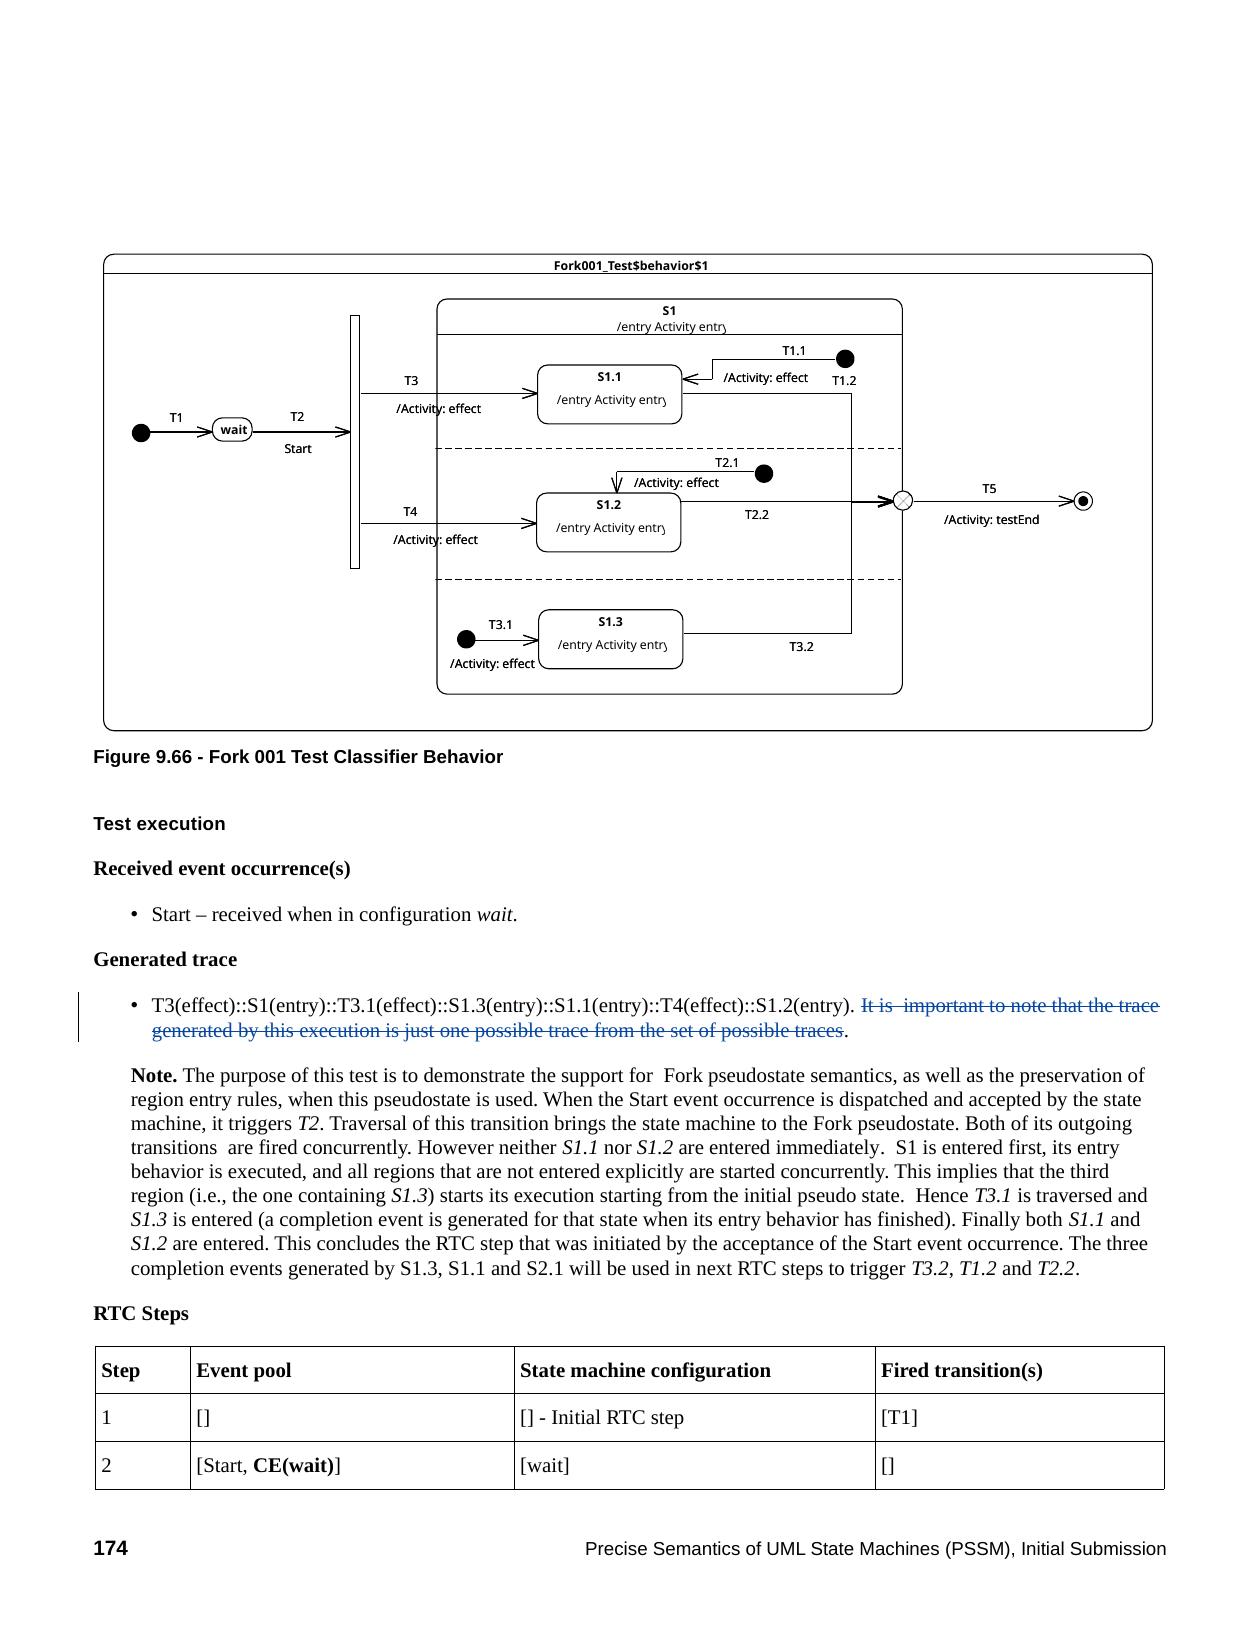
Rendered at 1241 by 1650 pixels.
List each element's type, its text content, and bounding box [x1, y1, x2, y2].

text RTC Steps [93, 1301, 1164, 1324]
table_cell [] - Initial RTC step [515, 1394, 875, 1441]
table_cell [wait] [515, 1442, 875, 1489]
table_header Step [96, 1347, 190, 1393]
table_header Event pool [191, 1347, 514, 1393]
text Generated trace [93, 947, 1164, 971]
table_header Fired transition(s) [876, 1347, 1164, 1393]
table_header State machine configuration [515, 1347, 875, 1393]
table_cell 2 [96, 1442, 190, 1489]
text Received event occurrence(s) [93, 856, 1164, 880]
table_cell [T1] [876, 1394, 1164, 1441]
list T3(effect)::S1(entry)::T3.1(effect)::S1.3(entry)::S1.1(entry)::T4(effect)::S1.2(entry). . [131, 992, 1164, 1042]
table_cell [] [191, 1394, 514, 1441]
table_cell 1 [96, 1394, 190, 1441]
subtitle Test execution [93, 813, 1164, 834]
text Note. The purpose of this test is to demonstrate the support for Fork pseudostate semantics, as well as the preservation of region entry rules, when this pseudostate is used. When the Start event occurrence is dispatched and accepted by the state machine, it triggers T2. Traversal of this transition brings the state machine to the Fork pseudostate. Both of its outgoing transitions are fired concurrently. However neither S1.1 nor S1.2 are entered immediately. S1 is entered first, its entry behavior is executed, and all regions that are not entered explicitly are started concurrently. This implies that the third region (i.e., the one containing S1.3) starts its execution starting from the initial pseudo state. Hence T3.1 is traversed and S1.3 is entered (a completion event is generated for that state when its entry behavior has finished). Finally both S1.1 and S1.2 are entered. This concludes the RTC step that was initiated by the acceptance of the Start event occurrence. The three completion events generated by S1.3, S1.1 and S2.1 will be used in next RTC steps to trigger T3.2, T1.2 and T2.2. [131, 1063, 1164, 1279]
text Figure 9.66 - Fork 001 Test Classifier Behavior [93, 243, 1164, 767]
list Start – received when in configuration wait. [131, 901, 1164, 926]
table_cell [] [876, 1442, 1164, 1489]
table_cell [Start, CE(wait)] [191, 1442, 514, 1489]
